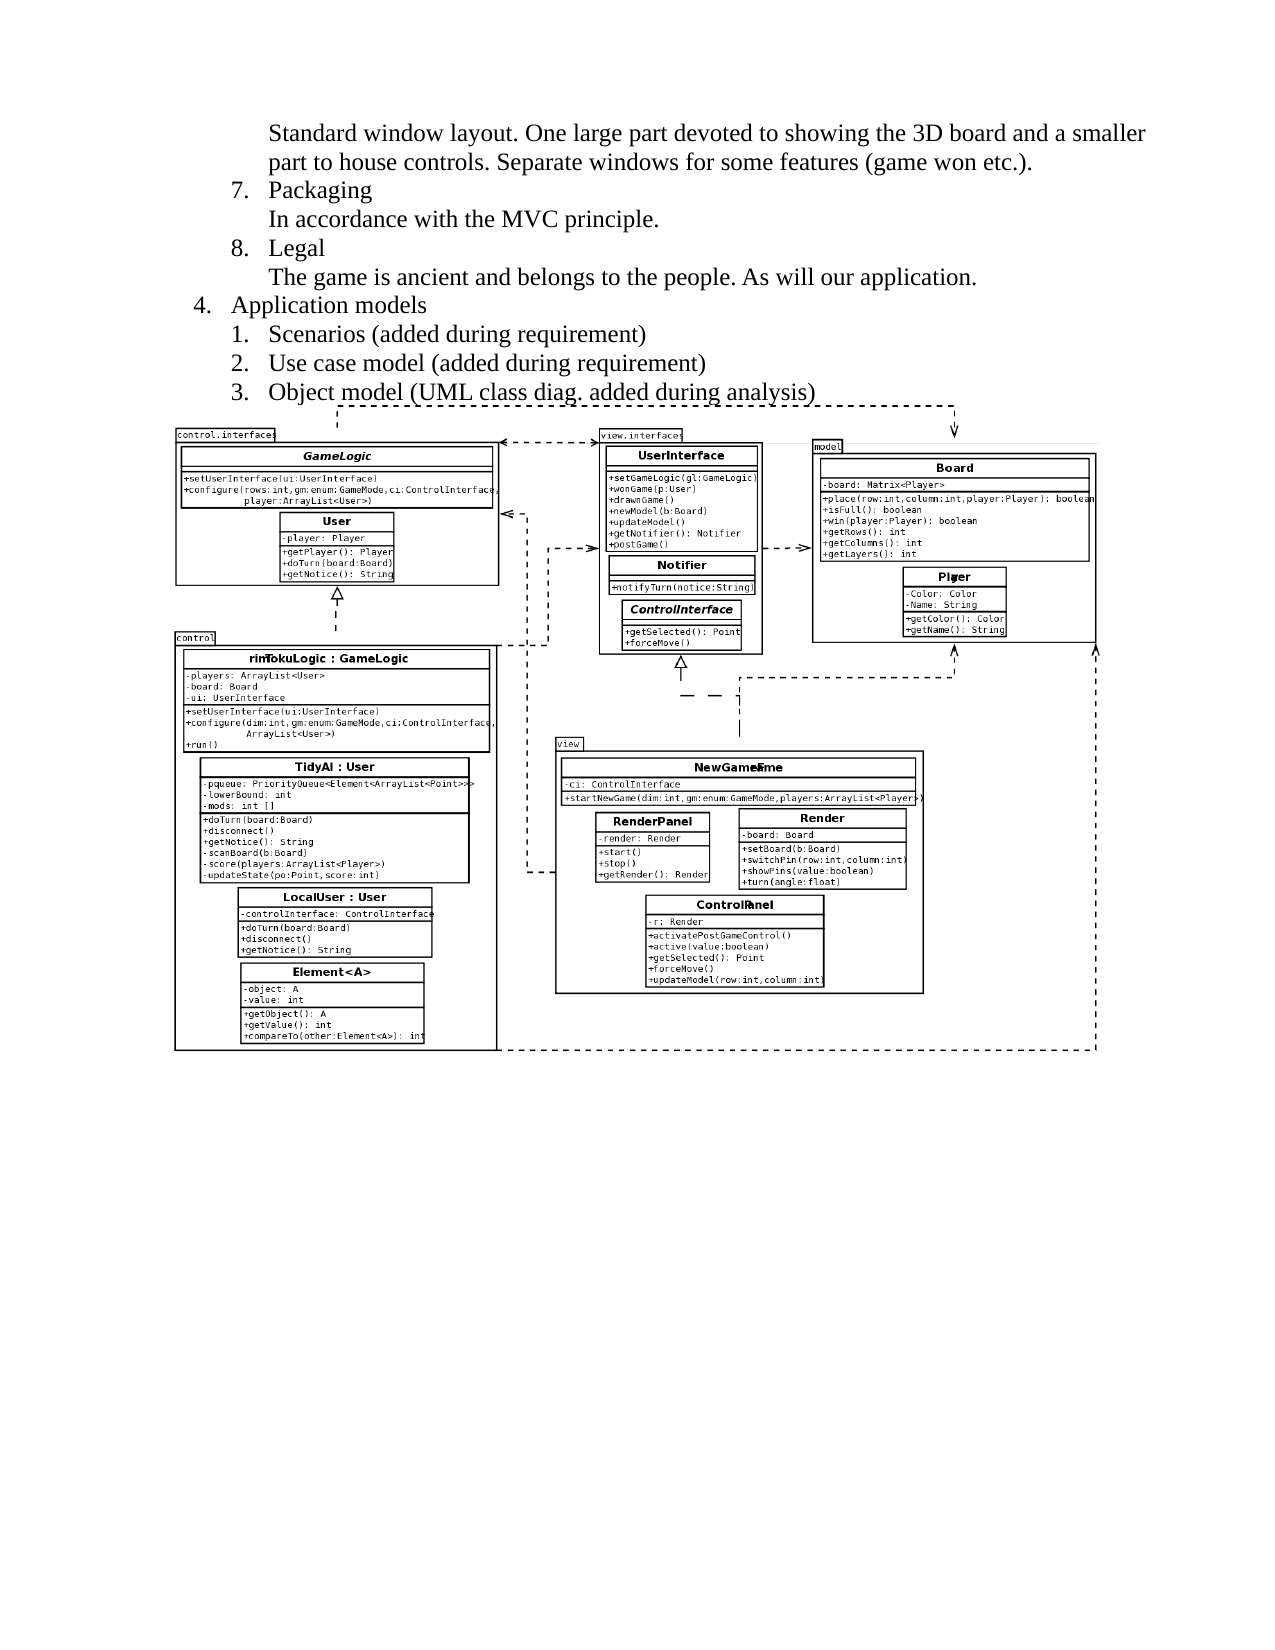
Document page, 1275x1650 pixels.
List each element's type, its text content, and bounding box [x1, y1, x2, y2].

list Use case model (added during requirement) [231, 348, 1157, 377]
list Packaging [231, 176, 1157, 204]
list The game is ancient and belongs to the people. As will our application. [231, 262, 1157, 291]
list Standard window layout. One large part devoted to showing the 3D board and a smaller part to house controls. Separate windows for some features (game won etc.). [231, 118, 1157, 176]
list Object model (UML class diag. added during analysis) [231, 377, 1157, 406]
list Scenarios (added during requirement) [231, 319, 1157, 348]
list Application models [193, 291, 1157, 319]
list In accordance with the MVC principle. [231, 204, 1157, 233]
list Legal [231, 233, 1157, 262]
picture [174, 405, 1101, 1072]
